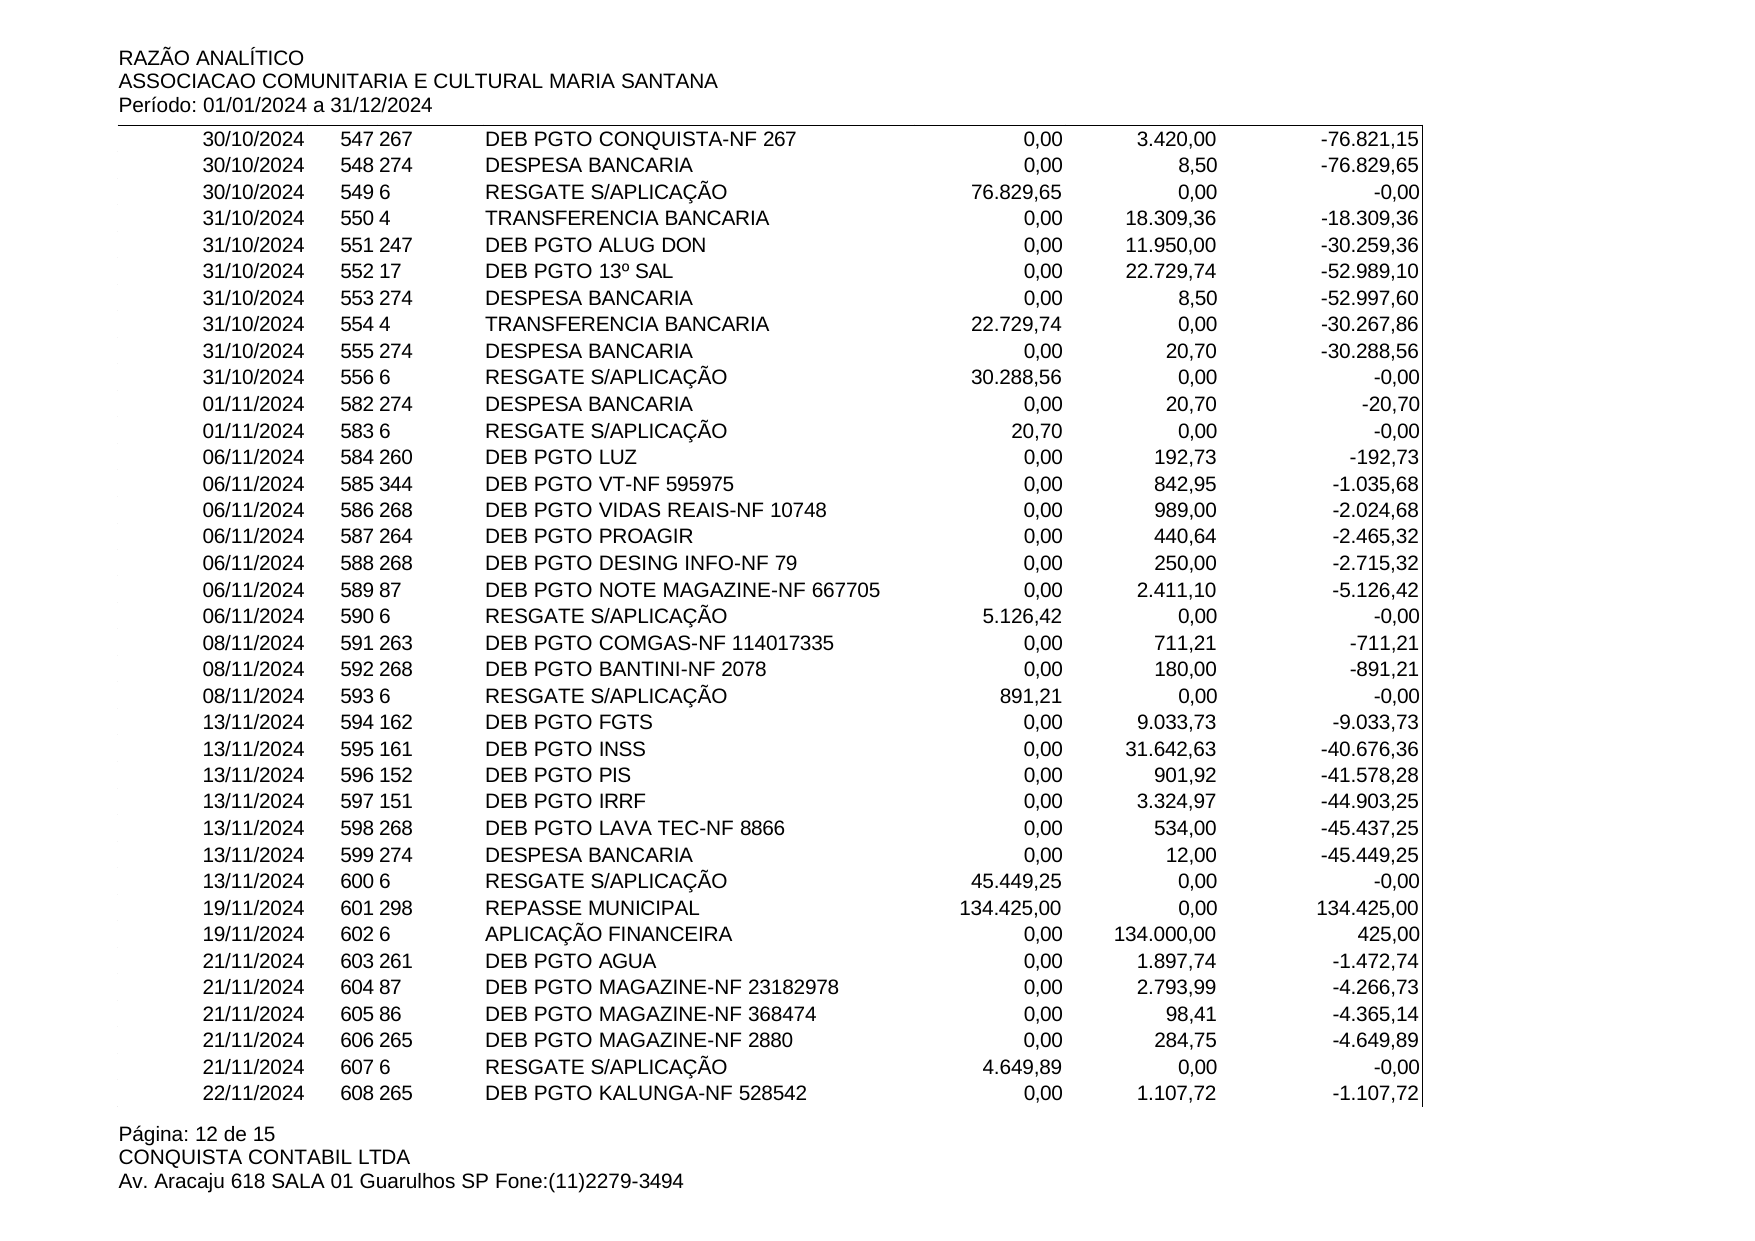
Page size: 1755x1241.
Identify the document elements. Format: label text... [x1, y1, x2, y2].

text 0,00 [914, 233, 1063, 257]
text DEB PGTO DESING INFO-NF 79 [485, 551, 914, 575]
text 274 [379, 153, 483, 177]
text DEB PGTO PROAGIR [485, 524, 914, 548]
text 585 [340, 471, 377, 495]
text RESGATE S/APLICAÇÃO [485, 604, 914, 628]
text DEB PGTO CONQUISTA-NF 267 [485, 127, 914, 151]
text -1.107,72 [1332, 1081, 1422, 1105]
text 19/11/2024 [202, 922, 308, 946]
text 134.000,00 [1114, 922, 1219, 946]
text 265 [379, 1081, 483, 1105]
text 6 [379, 1054, 483, 1078]
text 31/10/2024 [202, 286, 308, 309]
text 583 [340, 418, 377, 442]
text 01/11/2024 [202, 392, 308, 416]
text 0,00 [914, 922, 1063, 946]
text 596 [340, 763, 377, 787]
text -2.715,32 [1332, 551, 1422, 575]
text -891,21 [1349, 657, 1422, 681]
text 263 [379, 630, 483, 654]
text 0,00 [914, 816, 1063, 840]
text 601 [340, 896, 377, 919]
text 31/10/2024 [202, 339, 308, 363]
text 06/11/2024 [202, 445, 308, 469]
text REPASSE MUNICIPAL [485, 896, 914, 919]
text 180,00 [1154, 657, 1219, 681]
text 548 [340, 153, 377, 177]
text 554 [340, 312, 377, 336]
text 06/11/2024 [202, 551, 308, 575]
text DESPESA BANCARIA [485, 843, 914, 867]
text -76.829,65 [1321, 153, 1422, 177]
text RESGATE S/APLICAÇÃO [485, 365, 914, 389]
text 13/11/2024 [202, 869, 308, 893]
text 592 [340, 657, 377, 681]
text DESPESA BANCARIA [485, 153, 914, 177]
text 134.425,00 [959, 896, 1065, 919]
text 440,64 [1154, 524, 1219, 548]
text DEB PGTO BANTINI-NF 2078 [485, 657, 914, 681]
text 22.729,74 [971, 312, 1065, 336]
text 556 [340, 365, 377, 389]
text 250,00 [1154, 551, 1219, 575]
text 0,00 [914, 736, 1063, 760]
text 267 [379, 127, 483, 151]
text 2.793,99 [1137, 975, 1219, 999]
text 989,00 [1154, 498, 1219, 522]
text -2.465,32 [1332, 524, 1422, 548]
text -30.288,56 [1321, 339, 1422, 363]
text 607 [340, 1054, 377, 1078]
text 31/10/2024 [202, 233, 308, 257]
text 45.449,25 [971, 869, 1065, 893]
text 9.033,73 [1137, 710, 1219, 734]
text 265 [379, 1028, 483, 1052]
text DEB PGTO LAVA TEC-NF 8866 [485, 816, 914, 840]
text 0,00 [1065, 312, 1217, 336]
text 268 [379, 551, 483, 575]
text 0,00 [914, 1081, 1063, 1105]
text 06/11/2024 [202, 604, 308, 628]
text 584 [340, 445, 377, 469]
text 0,00 [914, 975, 1063, 999]
text 0,00 [914, 630, 1063, 654]
text 555 [340, 339, 377, 363]
text 06/11/2024 [202, 524, 308, 548]
text 0,00 [914, 524, 1063, 548]
text 711,21 [1154, 630, 1219, 654]
text 22/11/2024 [202, 1081, 308, 1105]
text 161 [379, 736, 483, 760]
text 604 [340, 975, 377, 999]
text 2.411,10 [1137, 577, 1219, 601]
text -30.259,36 [1321, 233, 1422, 257]
text 593 [340, 683, 377, 707]
text 20,70 [1011, 418, 1065, 442]
text RAZÃO ANALÍTICO [118, 47, 721, 70]
text -0,00 [1219, 1054, 1420, 1078]
text -18.309,36 [1321, 206, 1422, 230]
text 0,00 [914, 498, 1063, 522]
text 594 [340, 710, 377, 734]
text 591 [340, 630, 377, 654]
text 21/11/2024 [202, 1054, 308, 1078]
text 6 [379, 922, 483, 946]
text 6 [379, 683, 483, 707]
text Página: 12 de 15 [118, 1122, 686, 1146]
text 06/11/2024 [202, 498, 308, 522]
text -0,00 [1219, 418, 1420, 442]
text 605 [340, 1002, 377, 1026]
text 534,00 [1154, 816, 1219, 840]
text 86 [379, 1002, 483, 1026]
text 30.288,56 [971, 365, 1065, 389]
text RESGATE S/APLICAÇÃO [485, 418, 914, 442]
text 842,95 [1154, 471, 1219, 495]
text 597 [340, 789, 377, 813]
text 0,00 [914, 551, 1063, 575]
text 6 [379, 604, 483, 628]
text 6 [379, 869, 483, 893]
text -20,70 [1219, 392, 1420, 416]
text -45.437,25 [1321, 816, 1422, 840]
text 0,00 [914, 763, 1063, 787]
text 31.642,63 [1125, 736, 1219, 760]
text 21/11/2024 [202, 1002, 308, 1026]
text 0,00 [914, 710, 1063, 734]
text 30/10/2024 [202, 180, 308, 204]
text 13/11/2024 [202, 843, 308, 867]
text 1.897,74 [1137, 949, 1219, 973]
text -52.989,10 [1321, 259, 1422, 283]
text 425,00 [1219, 922, 1420, 946]
text -44.903,25 [1321, 789, 1422, 813]
text 6 [379, 180, 483, 204]
text 5.126,42 [982, 604, 1065, 628]
text 298 [379, 896, 483, 919]
text 18.309,36 [1125, 206, 1219, 230]
text 551 [340, 233, 377, 257]
text 87 [379, 975, 483, 999]
text 274 [379, 339, 483, 363]
text 274 [379, 286, 483, 309]
text 31/10/2024 [202, 206, 308, 230]
text 21/11/2024 [202, 1028, 308, 1052]
text RESGATE S/APLICAÇÃO [485, 180, 914, 204]
text DEB PGTO IRRF [485, 789, 914, 813]
text RESGATE S/APLICAÇÃO [485, 1054, 914, 1078]
text 162 [379, 710, 483, 734]
text 4 [379, 206, 483, 230]
text -52.997,60 [1321, 286, 1422, 309]
text -2.024,68 [1332, 498, 1422, 522]
text 588 [340, 551, 377, 575]
text 590 [340, 604, 377, 628]
text 0,00 [914, 843, 1063, 867]
text 98,41 [1166, 1002, 1219, 1026]
text 261 [379, 949, 483, 973]
text 13/11/2024 [202, 736, 308, 760]
text DEB PGTO MAGAZINE-NF 368474 [485, 1002, 914, 1026]
text 08/11/2024 [202, 657, 308, 681]
text ASSOCIACAO COMUNITARIA E CULTURAL MARIA SANTANA [118, 70, 721, 93]
text Av. Aracaju 618 SALA 01 Guarulhos SP Fone:(11)2279-3494 [118, 1169, 686, 1193]
text -5.126,42 [1332, 577, 1422, 601]
text -40.676,36 [1321, 736, 1422, 760]
text TRANSFERENCIA BANCARIA [485, 312, 914, 336]
text 6 [379, 365, 483, 389]
text 260 [379, 445, 483, 469]
text 08/11/2024 [202, 630, 308, 654]
text 87 [379, 577, 483, 601]
text 602 [340, 922, 377, 946]
text DEB PGTO FGTS [485, 710, 914, 734]
text 600 [340, 869, 377, 893]
text 264 [379, 524, 483, 548]
text 0,00 [914, 657, 1063, 681]
text DEB PGTO COMGAS-NF 114017335 [485, 630, 914, 654]
text 8,50 [1065, 286, 1218, 309]
text DEB PGTO MAGAZINE-NF 23182978 [485, 975, 914, 999]
text 01/11/2024 [202, 418, 308, 442]
text 0,00 [914, 127, 1063, 151]
text 13/11/2024 [202, 789, 308, 813]
text RESGATE S/APLICAÇÃO [485, 869, 914, 893]
text 31/10/2024 [202, 312, 308, 336]
text 06/11/2024 [202, 471, 308, 495]
text 11.950,00 [1125, 233, 1219, 257]
text DEB PGTO NOTE MAGAZINE-NF 667705 [485, 577, 914, 601]
text 274 [379, 843, 483, 867]
text 595 [340, 736, 377, 760]
text 608 [340, 1081, 377, 1105]
text 0,00 [914, 392, 1063, 416]
text 586 [340, 498, 377, 522]
text DEB PGTO MAGAZINE-NF 2880 [485, 1028, 914, 1052]
text DESPESA BANCARIA [485, 286, 914, 309]
text 4 [379, 312, 483, 336]
text -1.472,74 [1332, 949, 1422, 973]
text 0,00 [914, 153, 1063, 177]
text 20,70 [1166, 339, 1219, 363]
text 134.425,00 [1316, 896, 1422, 919]
text -4.266,73 [1332, 975, 1422, 999]
text 589 [340, 577, 377, 601]
text -76.821,15 [1321, 127, 1422, 151]
text 0,00 [1065, 365, 1217, 389]
text 268 [379, 657, 483, 681]
text -0,00 [1219, 180, 1420, 204]
text -4.365,14 [1332, 1002, 1422, 1026]
text 0,00 [914, 445, 1063, 469]
text 0,00 [914, 286, 1063, 309]
text 0,00 [1065, 869, 1217, 893]
text RESGATE S/APLICAÇÃO [485, 683, 914, 707]
text 0,00 [914, 1002, 1063, 1026]
text APLICAÇÃO FINANCEIRA [485, 922, 914, 946]
text 550 [340, 206, 377, 230]
text 30/10/2024 [202, 127, 308, 151]
text 284,75 [1154, 1028, 1219, 1052]
text 547 [340, 127, 377, 151]
text DEB PGTO VT-NF 595975 [485, 471, 914, 495]
text -0,00 [1219, 683, 1420, 707]
text 587 [340, 524, 377, 548]
text 31/10/2024 [202, 259, 308, 283]
text DEB PGTO KALUNGA-NF 528542 [485, 1081, 914, 1105]
text 598 [340, 816, 377, 840]
text DEB PGTO VIDAS REAIS-NF 10748 [485, 498, 914, 522]
text DEB PGTO LUZ [485, 445, 914, 469]
text Período: 01/01/2024 a 31/12/2024 [118, 93, 721, 117]
text 247 [379, 233, 483, 257]
text TRANSFERENCIA BANCARIA [485, 206, 914, 230]
text 20,70 [1166, 392, 1219, 416]
text 8,50 [1065, 153, 1218, 177]
text 0,00 [1065, 418, 1217, 442]
text -711,21 [1349, 630, 1422, 654]
text -45.449,25 [1321, 843, 1422, 867]
text 13/11/2024 [202, 710, 308, 734]
text -0,00 [1219, 869, 1420, 893]
text 0,00 [914, 949, 1063, 973]
text 891,21 [999, 683, 1065, 707]
text 152 [379, 763, 483, 787]
text 274 [379, 392, 483, 416]
text 19/11/2024 [202, 896, 308, 919]
text 0,00 [1065, 604, 1217, 628]
text 0,00 [1065, 683, 1218, 707]
text 4.649,89 [982, 1054, 1065, 1078]
text 582 [340, 392, 377, 416]
text 603 [340, 949, 377, 973]
text 31/10/2024 [202, 365, 308, 389]
text 901,92 [1154, 763, 1219, 787]
text DEB PGTO AGUA [485, 949, 914, 973]
text 12,00 [1166, 843, 1219, 867]
text 0,00 [1065, 1054, 1217, 1078]
text DEB PGTO INSS [485, 736, 914, 760]
text 0,00 [914, 577, 1063, 601]
text 13/11/2024 [202, 816, 308, 840]
text 192,73 [1154, 445, 1219, 469]
text 0,00 [914, 339, 1063, 363]
text 0,00 [914, 789, 1063, 813]
text DEB PGTO ALUG DON [485, 233, 914, 257]
text 0,00 [914, 206, 1063, 230]
text 17 [379, 259, 483, 283]
text 599 [340, 843, 377, 867]
text 0,00 [914, 1028, 1063, 1052]
text 30/10/2024 [202, 153, 308, 177]
text 3.420,00 [1137, 127, 1219, 151]
text 0,00 [914, 259, 1063, 283]
text 549 [340, 180, 377, 204]
text -30.267,86 [1321, 312, 1422, 336]
text 21/11/2024 [202, 975, 308, 999]
text 0,00 [1065, 180, 1217, 204]
text 151 [379, 789, 483, 813]
text -0,00 [1219, 365, 1420, 389]
text 6 [379, 418, 483, 442]
text -192,73 [1349, 445, 1422, 469]
text 268 [379, 498, 483, 522]
text 344 [379, 471, 483, 495]
text -41.578,28 [1321, 763, 1422, 787]
text 3.324,97 [1137, 789, 1219, 813]
text 606 [340, 1028, 377, 1052]
text 06/11/2024 [202, 577, 308, 601]
text 13/11/2024 [202, 763, 308, 787]
text DESPESA BANCARIA [485, 339, 914, 363]
text -9.033,73 [1332, 710, 1422, 734]
text 21/11/2024 [202, 949, 308, 973]
text 0,00 [1065, 896, 1218, 919]
text DESPESA BANCARIA [485, 392, 914, 416]
text -4.649,89 [1332, 1028, 1422, 1052]
text 552 [340, 259, 377, 283]
text 553 [340, 286, 377, 309]
text -1.035,68 [1332, 471, 1422, 495]
text 22.729,74 [1125, 259, 1219, 283]
text CONQUISTA CONTABIL LTDA [118, 1146, 686, 1169]
text DEB PGTO PIS [485, 763, 914, 787]
text -0,00 [1219, 604, 1420, 628]
text 08/11/2024 [202, 683, 308, 707]
text 76.829,65 [971, 180, 1065, 204]
text DEB PGTO 13º SAL [485, 259, 914, 283]
text 1.107,72 [1137, 1081, 1219, 1105]
text 0,00 [914, 471, 1063, 495]
text 268 [379, 816, 483, 840]
